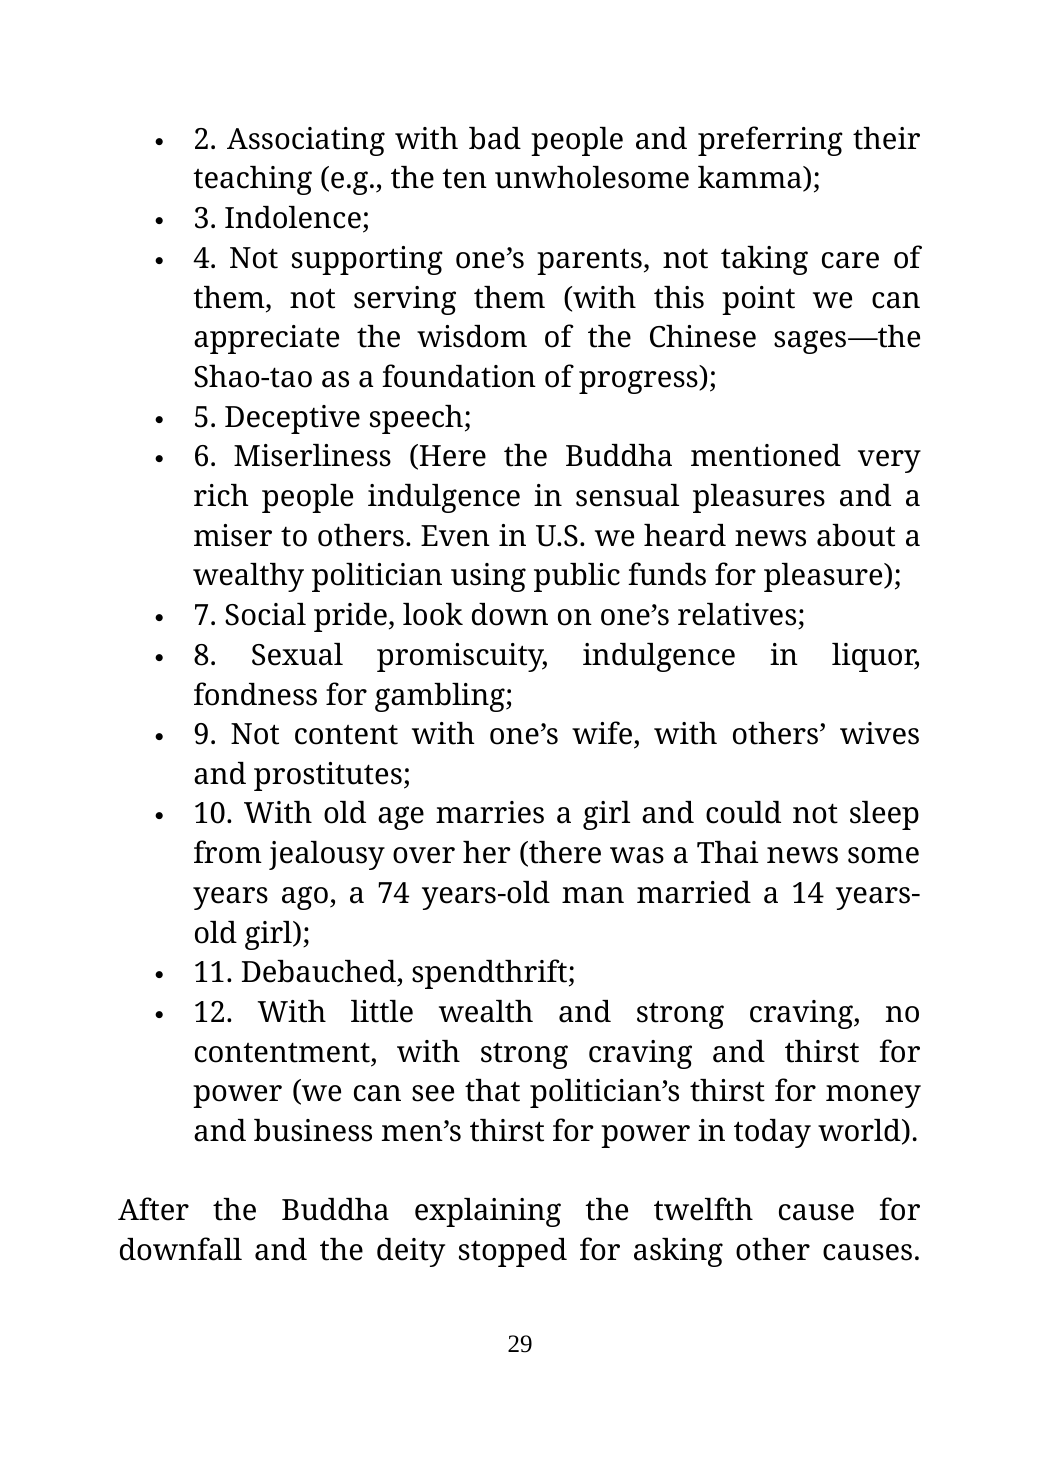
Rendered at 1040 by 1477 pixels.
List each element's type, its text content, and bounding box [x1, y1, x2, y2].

list 5. Deceptive speech; [156, 396, 922, 436]
list 2. Associating with bad people and preferring their teaching (e.g., the ten unwholesome kamma); [156, 118, 922, 197]
list 3. Indolence; [156, 197, 922, 237]
text After the Buddha explaining the twelfth cause for downfall and the deity stopped for asking other causes. [118, 1190, 922, 1269]
list 4. Not supporting one’s parents, not taking care of them, not serving them (with this point we can appreciate the wisdom of the Chinese sages—the Shao-tao as a foundation of progress); [156, 237, 922, 396]
list 6. Miserliness (Here the Buddha mentioned very rich people indulgence in sensual pleasures and a miser to others. Even in U.S. we heard news about a wealthy politician using public funds for pleasure); [156, 436, 922, 594]
list 9. Not content with one’s wife, with others’ wives and prostitutes; [156, 713, 922, 793]
list 7. Social pride, look down on one’s relatives; [156, 594, 922, 634]
list 12. With little wealth and strong craving, no contentment, with strong craving and thirst for power (we can see that politician’s thirst for money and business men’s thirst for power in today world). [156, 991, 922, 1150]
list 8. Sexual promiscuity, indulgence in liquor, fondness for gambling; [156, 634, 922, 713]
list 10. With old age marries a girl and could not sleep from jealousy over her (there was a Thai news some years ago, a 74 years-old man married a 14 years-old girl); [156, 793, 922, 952]
list 11. Debauched, spendthrift; [156, 952, 922, 991]
